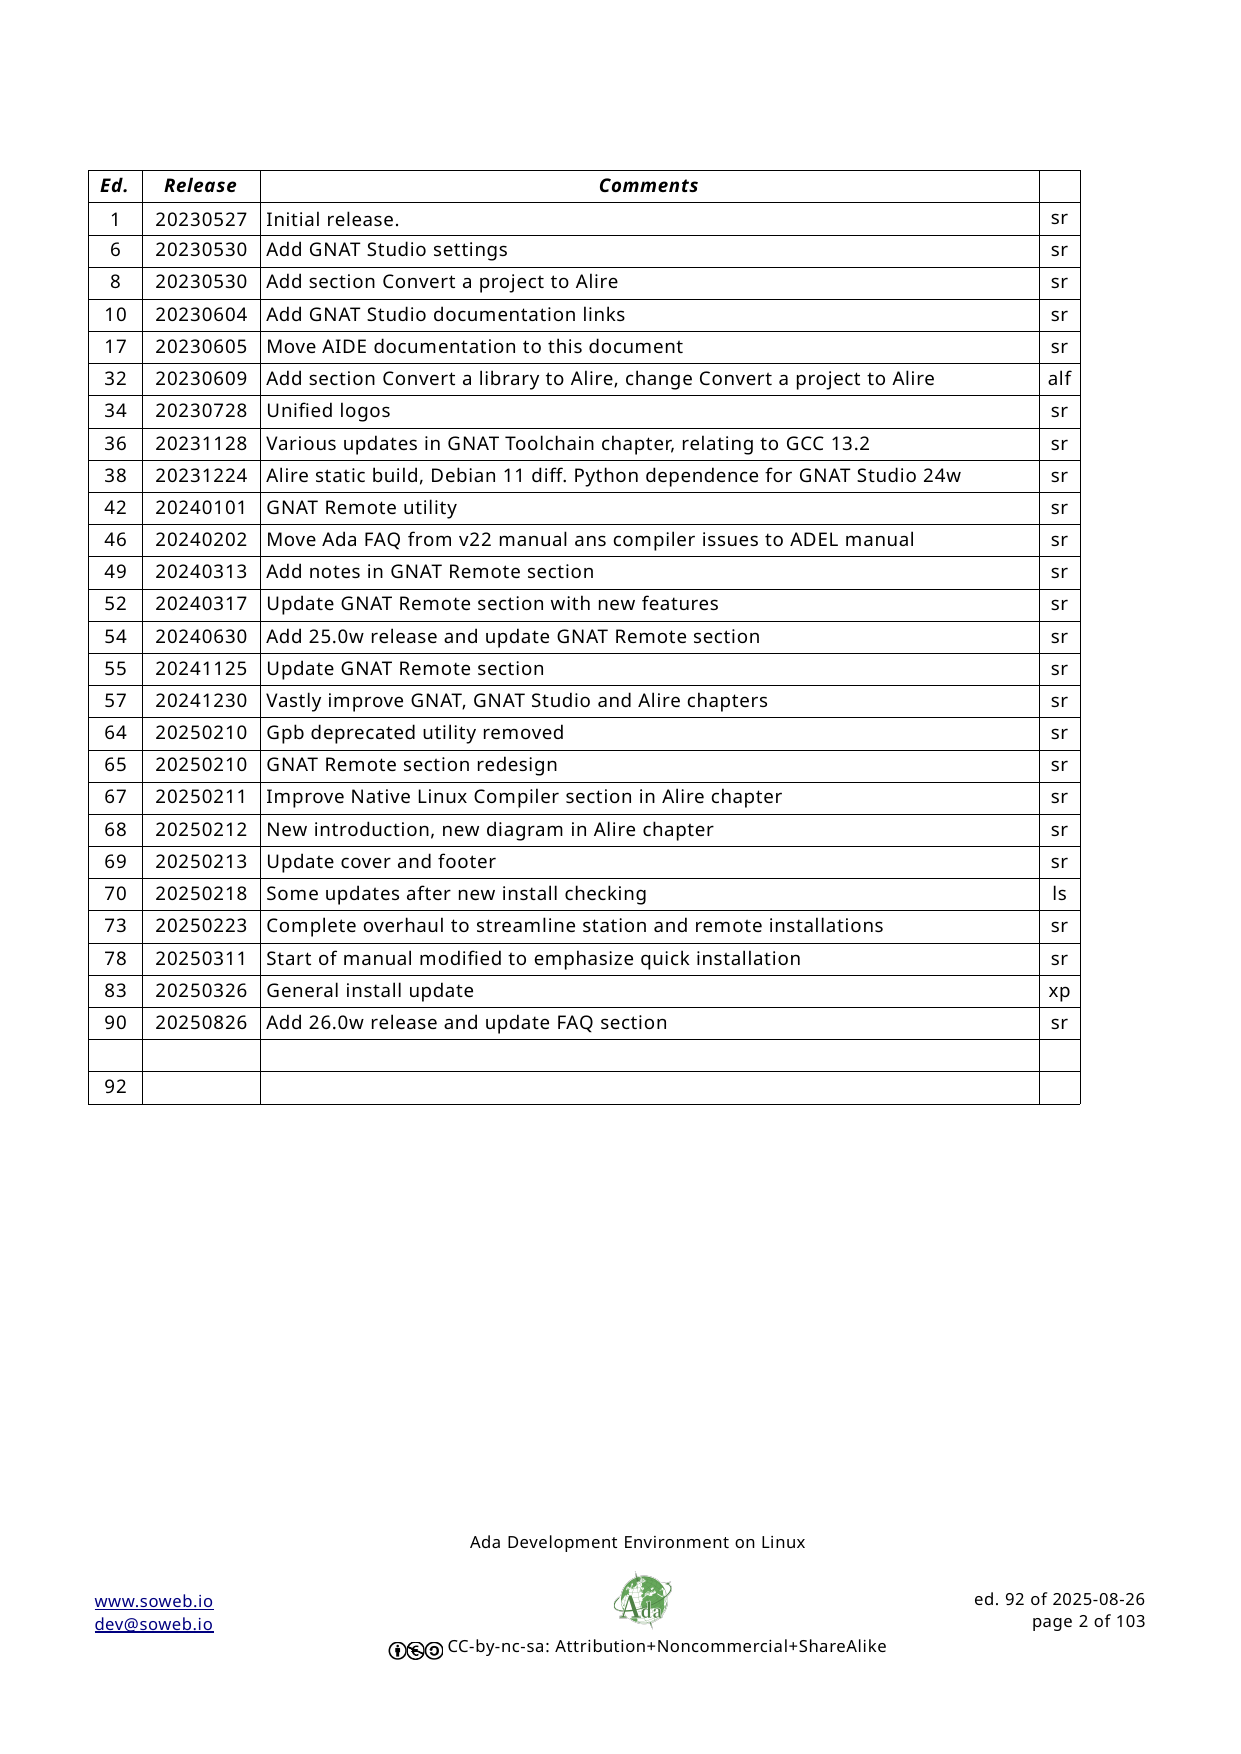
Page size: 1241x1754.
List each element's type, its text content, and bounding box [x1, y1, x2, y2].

table_cell 20230609 [143, 364, 260, 395]
table_cell 65 [89, 751, 142, 782]
table_cell sr [1040, 783, 1080, 814]
table_cell 78 [89, 944, 142, 975]
table_cell 20231128 [143, 429, 260, 460]
table_cell 73 [89, 911, 142, 943]
table_cell [143, 1040, 260, 1071]
table_cell Move Ada FAQ from v22 manual ans compiler issues to ADEL manual [261, 525, 1039, 556]
table_cell 20241230 [143, 686, 260, 717]
table_cell sr [1040, 268, 1080, 299]
table_cell sr [1040, 686, 1080, 717]
table_cell Add 25.0w release and update GNAT Remote section [261, 622, 1039, 653]
table_cell sr [1040, 300, 1080, 331]
table_cell 36 [89, 429, 142, 460]
table_cell 17 [89, 332, 142, 363]
table_cell 38 [89, 461, 142, 492]
table_cell 20240101 [143, 493, 260, 524]
table_cell 54 [89, 622, 142, 653]
picture [613, 1571, 672, 1630]
table_cell GNAT Remote section redesign [261, 751, 1039, 782]
table_cell Update GNAT Remote section [261, 654, 1039, 685]
table_cell Add section Convert a project to Alire [261, 268, 1039, 299]
table_cell Update cover and footer [261, 847, 1039, 878]
table_cell Alire static build, Debian 11 diff. Python dependence for GNAT Studio 24w [261, 461, 1039, 492]
table_cell alf [1040, 364, 1080, 395]
table_cell 8 [89, 268, 142, 299]
table_cell 20231224 [143, 461, 260, 492]
table_cell 49 [89, 557, 142, 588]
table_cell sr [1040, 396, 1080, 428]
table_cell Move AIDE documentation to this document [261, 332, 1039, 363]
table_cell 20230527 [143, 203, 260, 234]
table_cell 67 [89, 783, 142, 814]
table_cell 42 [89, 493, 142, 524]
table_cell 34 [89, 396, 142, 428]
table_cell 20230530 [143, 268, 260, 299]
table_cell GNAT Remote utility [261, 493, 1039, 524]
table_cell 20230728 [143, 396, 260, 428]
table_cell [89, 1040, 142, 1071]
table_cell 20240313 [143, 557, 260, 588]
table_cell 57 [89, 686, 142, 717]
table_cell sr [1040, 622, 1080, 653]
table_cell 69 [89, 847, 142, 878]
table_cell sr [1040, 944, 1080, 975]
table_cell [261, 1040, 1039, 1071]
table_cell 20250210 [143, 718, 260, 749]
table_cell Various updates in GNAT Toolchain chapter, relating to GCC 13.2 [261, 429, 1039, 460]
table_cell xp [1040, 976, 1080, 1007]
table_cell sr [1040, 236, 1080, 267]
table_cell sr [1040, 751, 1080, 782]
table_cell 20240202 [143, 525, 260, 556]
table_cell sr [1040, 1008, 1080, 1039]
table_cell 20250311 [143, 944, 260, 975]
table_cell sr [1040, 429, 1080, 460]
table_cell ls [1040, 879, 1080, 910]
table_cell Vastly improve GNAT, GNAT Studio and Alire chapters [261, 686, 1039, 717]
table_cell Add GNAT Studio settings [261, 236, 1039, 267]
table_cell 90 [89, 1008, 142, 1039]
table_cell General install update [261, 976, 1039, 1007]
table_cell 20250213 [143, 847, 260, 878]
table_cell Update GNAT Remote section with new features [261, 590, 1039, 621]
table_cell 20250218 [143, 879, 260, 910]
table_cell 83 [89, 976, 142, 1007]
table_cell 20250326 [143, 976, 260, 1007]
table_cell 64 [89, 718, 142, 749]
table_cell sr [1040, 590, 1080, 621]
table_cell sr [1040, 815, 1080, 846]
table_cell Start of manual modified to emphasize quick installation [261, 944, 1039, 975]
table_cell 46 [89, 525, 142, 556]
table_cell Add notes in GNAT Remote section [261, 557, 1039, 588]
table_cell sr [1040, 911, 1080, 943]
table_header [1040, 171, 1080, 202]
table_cell 20241125 [143, 654, 260, 685]
table_cell 92 [89, 1072, 142, 1103]
table_cell 20250223 [143, 911, 260, 943]
table_cell 20230605 [143, 332, 260, 363]
table_cell sr [1040, 461, 1080, 492]
table_cell sr [1040, 654, 1080, 685]
table_cell 20230530 [143, 236, 260, 267]
table_cell Unified logos [261, 396, 1039, 428]
table_cell 20240317 [143, 590, 260, 621]
table_header Comments [261, 171, 1039, 202]
table_cell 20250210 [143, 751, 260, 782]
table_cell New introduction, new diagram in Alire chapter [261, 815, 1039, 846]
table_cell 20250826 [143, 1008, 260, 1039]
table_header Release [143, 171, 260, 202]
table_cell 70 [89, 879, 142, 910]
table_cell 10 [89, 300, 142, 331]
table_cell sr [1040, 525, 1080, 556]
table_cell Initial release. [261, 203, 1039, 234]
table_cell 55 [89, 654, 142, 685]
table_cell sr [1040, 203, 1080, 234]
table_cell 20250212 [143, 815, 260, 846]
table_cell Add GNAT Studio documentation links [261, 300, 1039, 331]
table_cell 20250211 [143, 783, 260, 814]
table_cell 1 [89, 203, 142, 234]
table_cell 20240630 [143, 622, 260, 653]
table_cell sr [1040, 718, 1080, 749]
table_cell sr [1040, 493, 1080, 524]
table_cell [261, 1072, 1039, 1103]
table_cell 68 [89, 815, 142, 846]
table_cell Add section Convert a library to Alire, change Convert a project to Alire [261, 364, 1039, 395]
table_cell Complete overhaul to streamline station and remote installations [261, 911, 1039, 943]
table_cell Improve Native Linux Compiler section in Alire chapter [261, 783, 1039, 814]
table_cell 6 [89, 236, 142, 267]
table_cell sr [1040, 557, 1080, 588]
table_cell 20230604 [143, 300, 260, 331]
table_cell [1040, 1072, 1080, 1103]
table_cell [1040, 1040, 1080, 1071]
table_cell [143, 1072, 260, 1103]
table_cell sr [1040, 847, 1080, 878]
table_cell Some updates after new install checking [261, 879, 1039, 910]
table_header Ed. [89, 171, 142, 202]
table_cell sr [1040, 332, 1080, 363]
table_cell Add 26.0w release and update FAQ section [261, 1008, 1039, 1039]
table_cell 32 [89, 364, 142, 395]
table_cell 52 [89, 590, 142, 621]
table_cell Gpb deprecated utility removed [261, 718, 1039, 749]
picture [388, 1642, 443, 1660]
